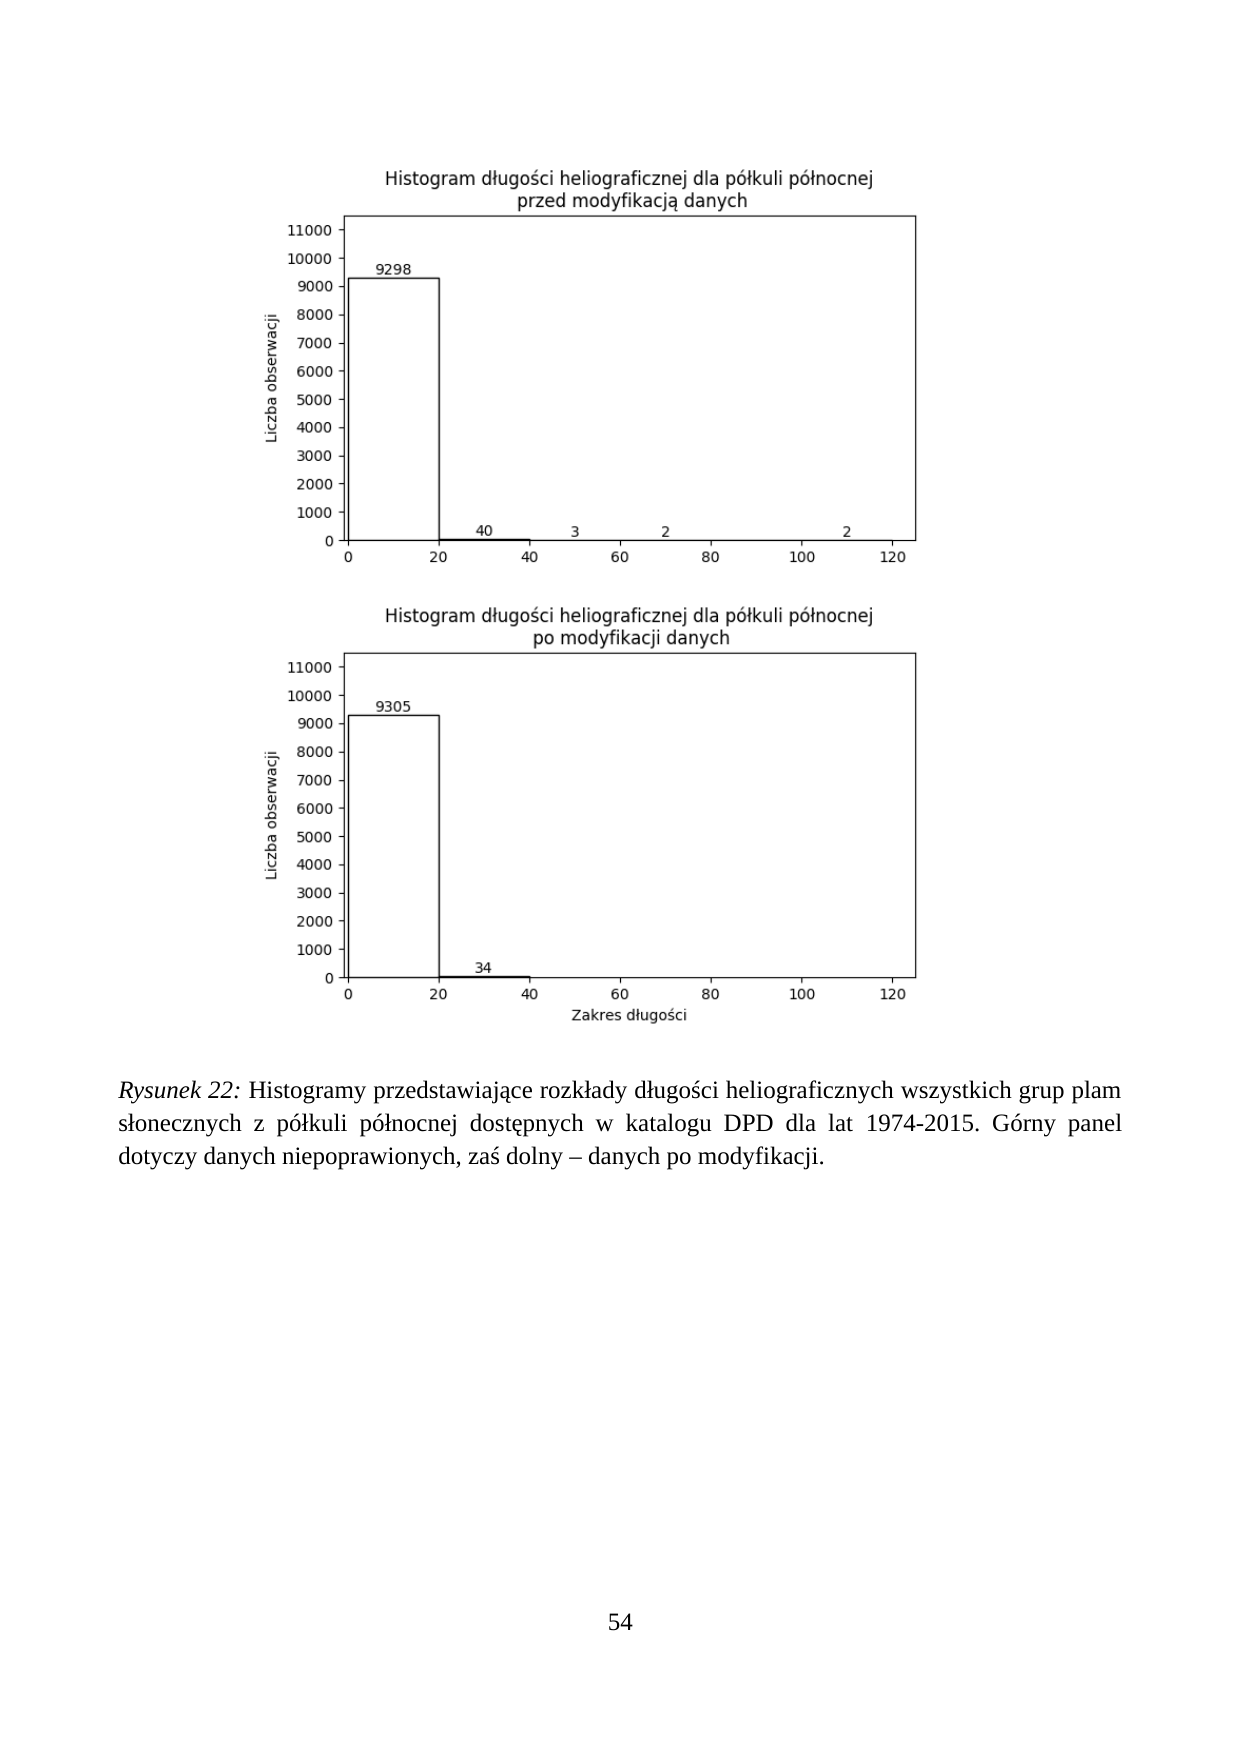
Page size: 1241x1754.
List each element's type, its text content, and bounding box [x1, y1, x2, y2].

text Rysunek 22: Histogramy przedstawiające rozkłady długości heliograficznych wszystkich grup plam słonecznych z półkuli północnej dostępnych w katalogu DPD dla lat 1974-2015. Górny panel dotyczy danych niepoprawionych, zaś dolny – danych po modyfikacji. [118, 140, 1122, 1170]
picture [251, 165, 989, 1033]
